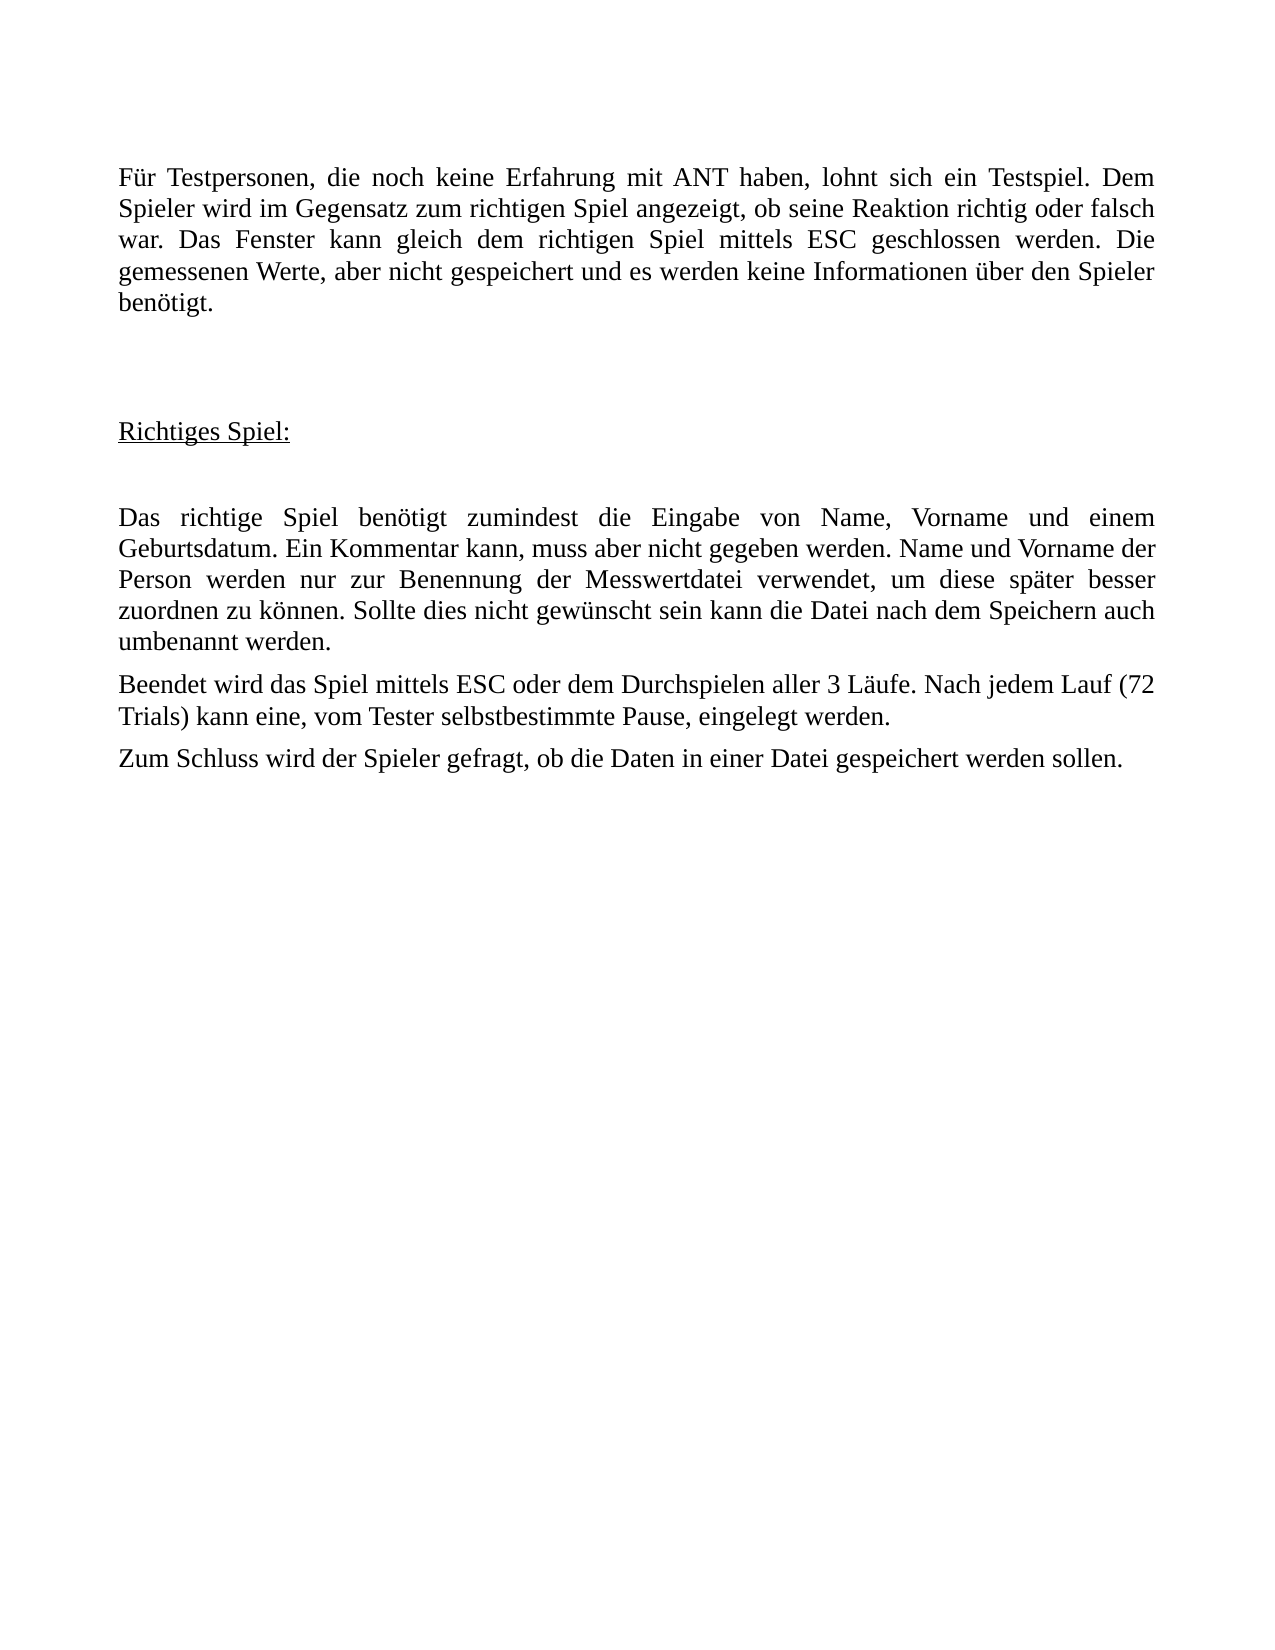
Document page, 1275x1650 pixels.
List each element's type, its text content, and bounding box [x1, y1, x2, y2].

text Beendet wird das Spiel mittels ESC oder dem Durchspielen aller 3 Läufe. Nach jedem Lauf (72 Trials) kann eine, vom Tester selbstbestimmte Pause, eingelegt werden. [118, 668, 1157, 731]
text Zum Schluss wird der Spieler gefragt, ob die Daten in einer Datei gespeichert werden sollen. [118, 743, 1157, 774]
text Für Testpersonen, die noch keine Erfahrung mit ANT haben, lohnt sich ein Testspiel. Dem Spieler wird im Gegensatz zum richtigen Spiel angezeigt, ob seine Reaktion richtig oder falsch war. Das Fenster kann gleich dem richtigen Spiel mittels ESC geschlossen werden. Die gemessenen Werte, aber nicht gespeichert und es werden keine Informationen über den Spieler benötigt. [118, 161, 1157, 317]
text Richtiges Spiel: [118, 415, 1157, 446]
text Das richtige Spiel benötigt zumindest die Eingabe von Name, Vorname und einem Geburtsdatum. Ein Kommentar kann, muss aber nicht gegeben werden. Name und Vorname der Person werden nur zur Benennung der Messwertdatei verwendet, um diese später besser zuordnen zu können. Sollte dies nicht gewünscht sein kann die Datei nach dem Speichern auch umbenannt werden. [118, 501, 1157, 657]
